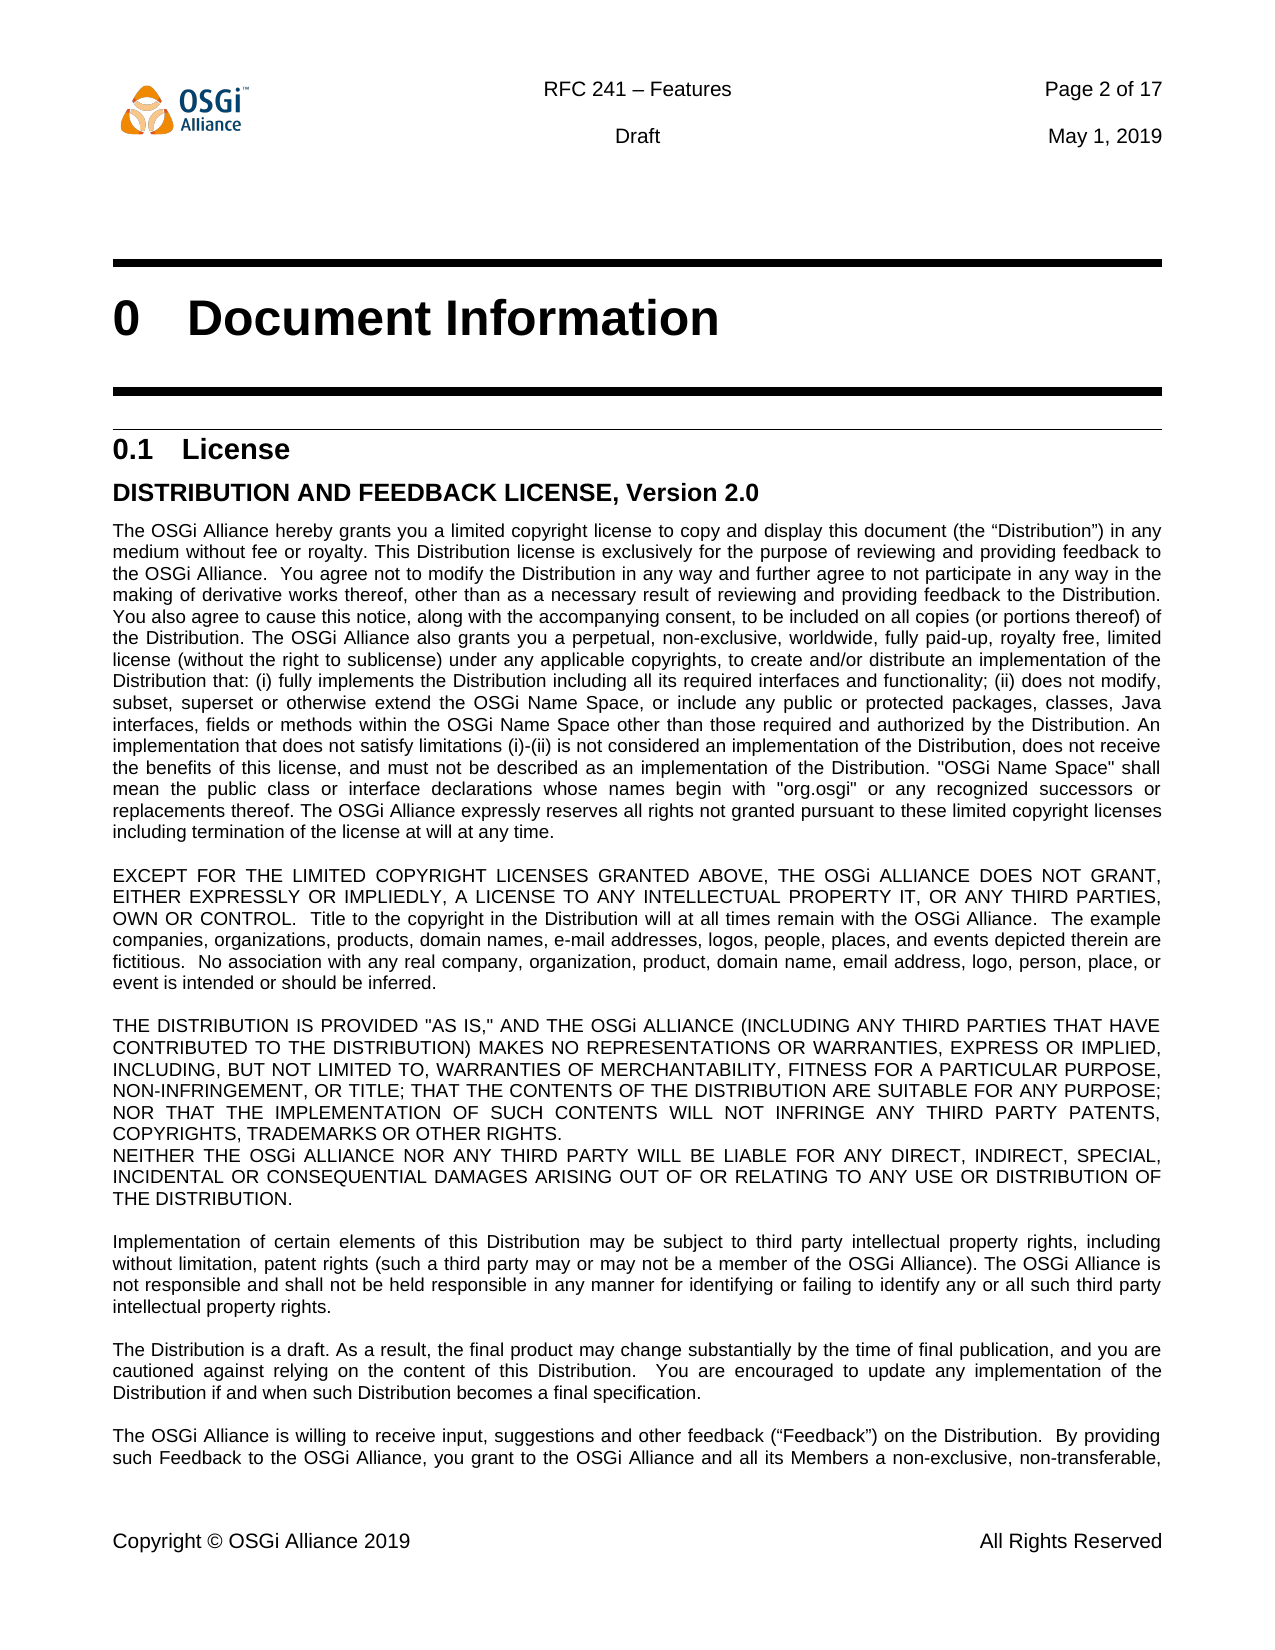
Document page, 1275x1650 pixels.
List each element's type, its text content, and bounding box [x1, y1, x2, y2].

text The OSGi Alliance is willing to receive input, suggestions and other feedback (“Feedback”) on the Distribution. By providing such Feedback to the OSGi Alliance, you grant to the OSGi Alliance and all its Members a non-exclusive, non-transferable, [112, 1425, 1162, 1468]
text The OSGi Alliance hereby grants you a limited copyright license to copy and display this document (the “Distribution”) in any medium without fee or royalty. This Distribution license is exclusively for the purpose of reviewing and providing feedback to the OSGi Alliance. You agree not to modify the Distribution in any way and further agree to not participate in any way in the making of derivative works thereof, other than as a necessary result of reviewing and providing feedback to the Distribution. You also agree to cause this notice, along with the accompanying consent, to be included on all copies (or portions thereof) of the Distribution. The OSGi Alliance also grants you a perpetual, non-exclusive, worldwide, fully paid-up, royalty free, limited license (without the right to sublicense) under any applicable copyrights, to create and/or distribute an implementation of the Distribution that: (i) fully implements the Distribution including all its required interfaces and functionality; (ii) does not modify, subset, superset or otherwise extend the OSGi Name Space, or include any public or protected packages, classes, Java interfaces, fields or methods within the OSGi Name Space other than those required and authorized by the Distribution. An implementation that does not satisfy limitations (i)-(ii) is not considered an implementation of the Distribution, does not receive the benefits of this license, and must not be described as an implementation of the Distribution. "OSGi Name Space" shall mean the public class or interface declarations whose names begin with "org.osgi" or any recognized successors or replacements thereof. The OSGi Alliance expressly reserves all rights not granted pursuant to these limited copyright licenses including termination of the license at will at any time. [112, 519, 1162, 843]
text NEITHER THE OSGi ALLIANCE NOR ANY THIRD PARTY WILL BE LIABLE FOR ANY DIRECT, INDIRECT, SPECIAL, INCIDENTAL OR CONSEQUENTIAL DAMAGES ARISING OUT OF OR RELATING TO ANY USE OR DISTRIBUTION OF THE DISTRIBUTION. [112, 1145, 1162, 1209]
text DISTRIBUTION AND FEEDBACK LICENSE, Version 2.0 [112, 478, 1162, 507]
text The Distribution is a draft. As a result, the final product may change substantially by the time of final publication, and you are cautioned against relying on the content of this Distribution. You are encouraged to update any implementation of the Distribution if and when such Distribution becomes a final specification. [112, 1339, 1162, 1403]
picture [113, 78, 257, 142]
text Implementation of certain elements of this Distribution may be subject to third party intellectual property rights, including without limitation, patent rights (such a third party may or may not be a member of the OSGi Alliance). The OSGi Alliance is not responsible and shall not be held responsible in any manner for identifying or failing to identify any or all such third party intellectual property rights. [112, 1231, 1162, 1317]
subtitle License [112, 430, 1162, 466]
text EXCEPT FOR THE LIMITED COPYRIGHT LICENSES GRANTED ABOVE, THE OSGi ALLIANCE DOES NOT GRANT, EITHER EXPRESSLY OR IMPLIEDLY, A LICENSE TO ANY INTELLECTUAL PROPERTY IT, OR ANY THIRD PARTIES, OWN OR CONTROL. Title to the copyright in the Distribution will at all times remain with the OSGi Alliance. The example companies, organizations, products, domain names, e-mail addresses, logos, people, places, and events depicted therein are fictitious. No association with any real company, organization, product, domain name, email address, logo, person, place, or event is intended or should be inferred. [112, 864, 1162, 994]
text THE DISTRIBUTION IS PROVIDED "AS IS," AND THE OSGi ALLIANCE (INCLUDING ANY THIRD PARTIES THAT HAVE CONTRIBUTED TO THE DISTRIBUTION) MAKES NO REPRESENTATIONS OR WARRANTIES, EXPRESS OR IMPLIED, INCLUDING, BUT NOT LIMITED TO, WARRANTIES OF MERCHANTABILITY, FITNESS FOR A PARTICULAR PURPOSE, NON-INFRINGEMENT, OR TITLE; THAT THE CONTENTS OF THE DISTRIBUTION ARE SUITABLE FOR ANY PURPOSE; NOR THAT THE IMPLEMENTATION OF SUCH CONTENTS WILL NOT INFRINGE ANY THIRD PARTY PATENTS, COPYRIGHTS, TRADEMARKS OR OTHER RIGHTS. [112, 1015, 1162, 1145]
subtitle Document Information [112, 260, 1162, 396]
